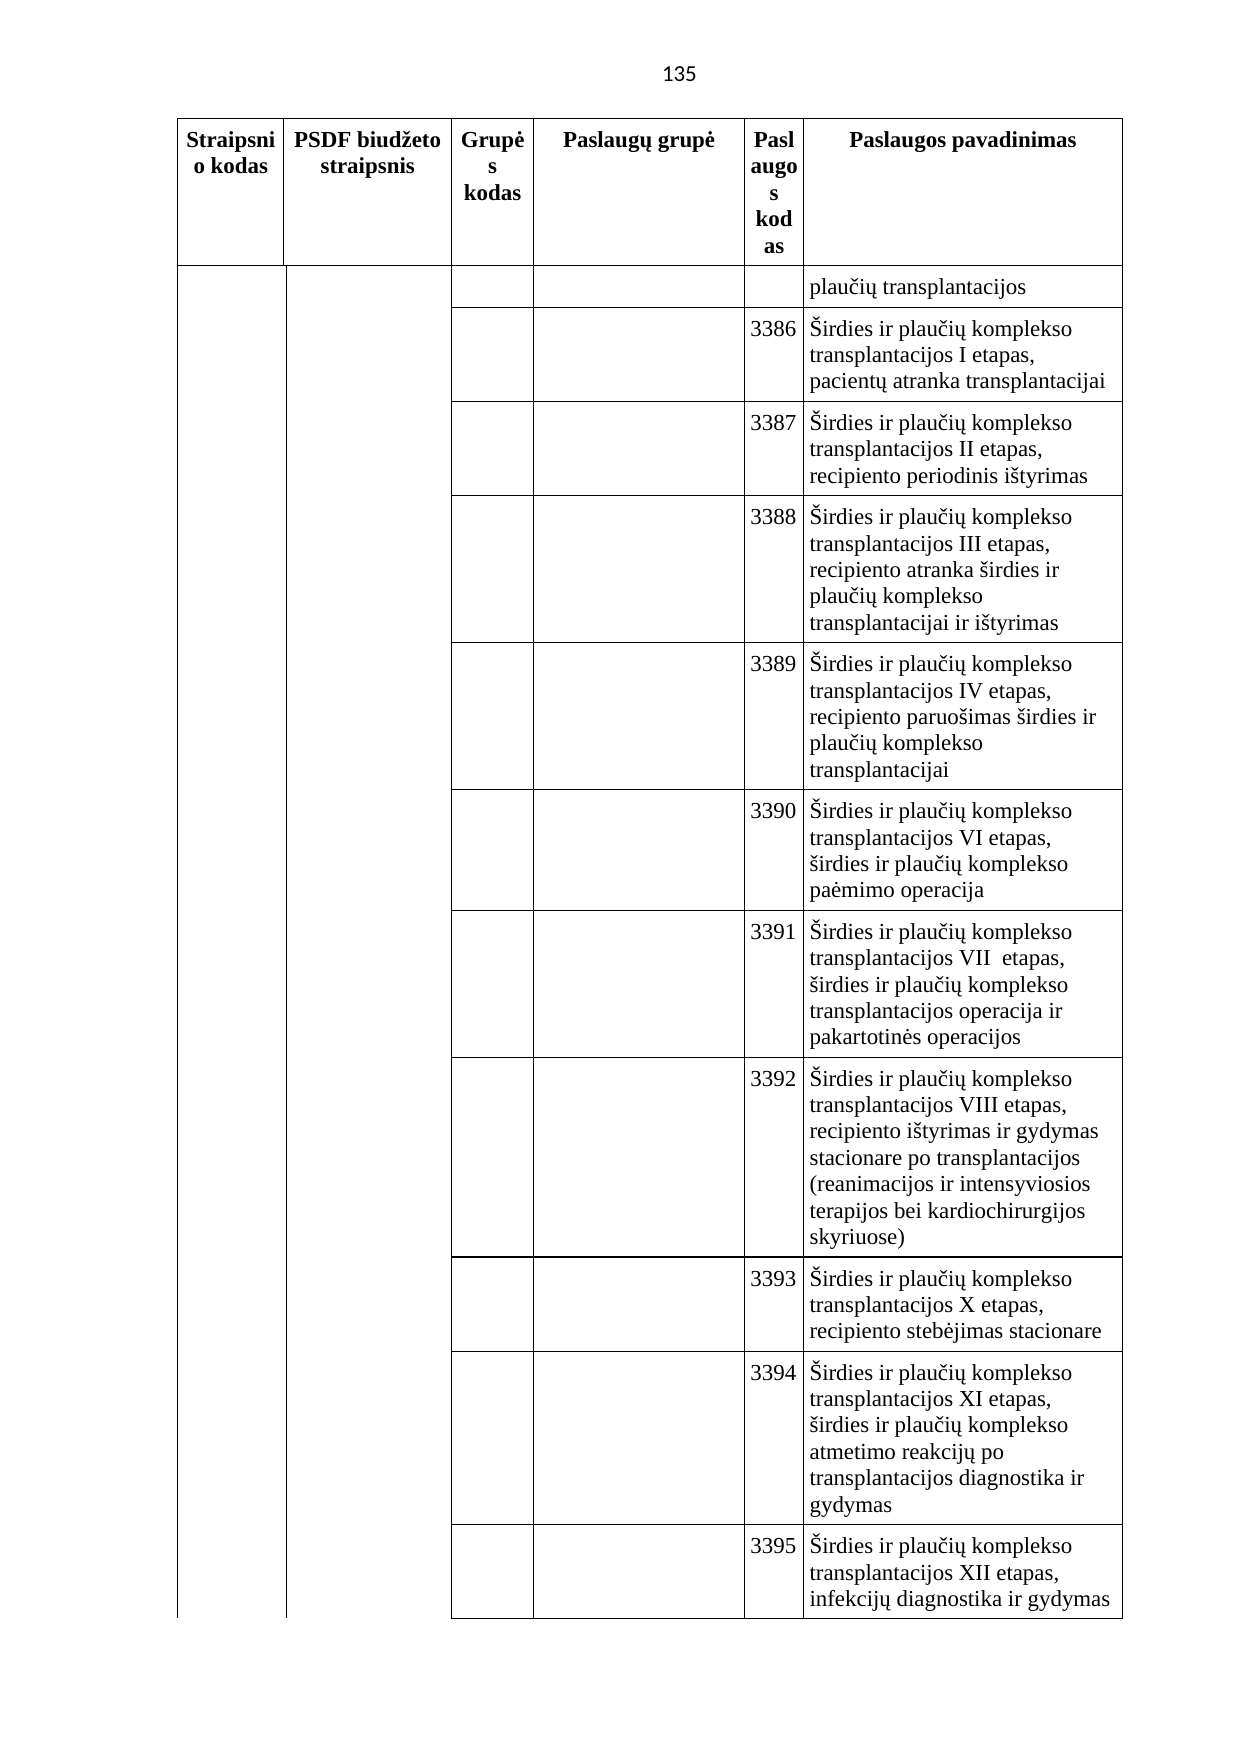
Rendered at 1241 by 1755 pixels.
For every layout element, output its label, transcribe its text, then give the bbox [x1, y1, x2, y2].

table_cell Širdies ir plaučių komplekso transplantacijos VIII etapas, recipiento ištyrimas ir gydymas stacionare po transplantacijos (reanimacijos ir intensyviosios terapijos bei kardiochirurgijos skyriuose) [804, 1058, 1122, 1256]
table_cell [534, 402, 744, 495]
table_cell [178, 1524, 286, 1618]
table_header Paslaugos pavadinimas [804, 119, 1122, 265]
table_cell [452, 496, 533, 642]
table_cell [178, 1057, 286, 1256]
table_cell 3388 [745, 496, 803, 642]
table_cell [452, 266, 533, 307]
table_cell [287, 642, 451, 789]
table_cell [178, 495, 286, 642]
table_cell [287, 401, 451, 495]
table_cell [452, 1058, 533, 1256]
table_cell [287, 1351, 451, 1524]
table_cell 3393 [745, 1258, 803, 1351]
table_cell [287, 266, 451, 307]
table_cell [178, 401, 286, 495]
table_cell [178, 1351, 286, 1524]
table_cell Širdies ir plaučių komplekso transplantacijos XI etapas, širdies ir plaučių komplekso atmetimo reakcijų po transplantacijos diagnostika ir gydymas [804, 1352, 1122, 1524]
table_cell [287, 1256, 451, 1351]
table_cell [287, 1057, 451, 1256]
table_cell [534, 266, 744, 307]
table_header Paslaugų grupė [534, 119, 744, 265]
table_cell [452, 1352, 533, 1524]
table_cell Širdies ir plaučių komplekso transplantacijos IV etapas, recipiento paruošimas širdies ir plaučių komplekso transplantacijai [804, 643, 1122, 789]
table_cell [178, 1256, 286, 1351]
table_cell [287, 789, 451, 910]
table_cell [178, 307, 286, 401]
table_cell [287, 495, 451, 642]
table_cell [534, 1525, 744, 1618]
table_cell [534, 790, 744, 910]
table_cell [178, 789, 286, 910]
table_cell [745, 266, 803, 307]
table_cell Širdies ir plaučių komplekso transplantacijos VI etapas, širdies ir plaučių komplekso paėmimo operacija [804, 790, 1122, 910]
table_cell Širdies ir plaučių komplekso transplantacijos II etapas, recipiento periodinis ištyrimas [804, 402, 1122, 495]
table_cell [287, 1524, 451, 1618]
table_cell [534, 1258, 744, 1351]
table_cell [452, 308, 533, 401]
table_cell [452, 643, 533, 789]
table_header PSDF biudžeto straipsnis [284, 119, 451, 265]
table_cell [452, 402, 533, 495]
table_cell [452, 790, 533, 910]
table_cell [452, 1258, 533, 1351]
table_cell [287, 307, 451, 401]
table_cell [534, 1352, 744, 1524]
table_header Grupės kodas [452, 119, 533, 265]
table_cell [534, 911, 744, 1057]
table_cell 3392 [745, 1058, 803, 1256]
table_cell [452, 1525, 533, 1618]
table_cell [178, 266, 286, 307]
table_cell [178, 910, 286, 1057]
table_cell [534, 496, 744, 642]
table_cell 3391 [745, 911, 803, 1057]
table_cell [287, 910, 451, 1057]
table_cell Širdies ir plaučių komplekso transplantacijos VII etapas, širdies ir plaučių komplekso transplantacijos operacija ir pakartotinės operacijos [804, 911, 1122, 1057]
table_cell Širdies ir plaučių komplekso transplantacijos I etapas, pacientų atranka transplantacijai [804, 308, 1122, 401]
table_cell [534, 643, 744, 789]
table_cell 3386 [745, 308, 803, 401]
table_header Straipsnio kodas [178, 119, 283, 265]
table_cell [452, 911, 533, 1057]
table_cell 3395 [745, 1525, 803, 1618]
table_cell Širdies ir plaučių komplekso transplantacijos III etapas, recipiento atranka širdies ir plaučių komplekso transplantacijai ir ištyrimas [804, 496, 1122, 642]
table_cell Širdies ir plaučių komplekso transplantacijos XII etapas, infekcijų diagnostika ir gydymas [804, 1525, 1122, 1618]
table_cell 3387 [745, 402, 803, 495]
table_cell [534, 1058, 744, 1256]
table_cell 3389 [745, 643, 803, 789]
table_cell Širdies ir plaučių komplekso transplantacijos X etapas, recipiento stebėjimas stacionare [804, 1258, 1122, 1351]
table_cell 3394 [745, 1352, 803, 1524]
table_cell [178, 642, 286, 789]
table_cell [534, 308, 744, 401]
table_cell 3390 [745, 790, 803, 910]
table_cell plaučių transplantacijos [804, 266, 1122, 307]
table_header Paslaugos kodas [745, 119, 803, 265]
